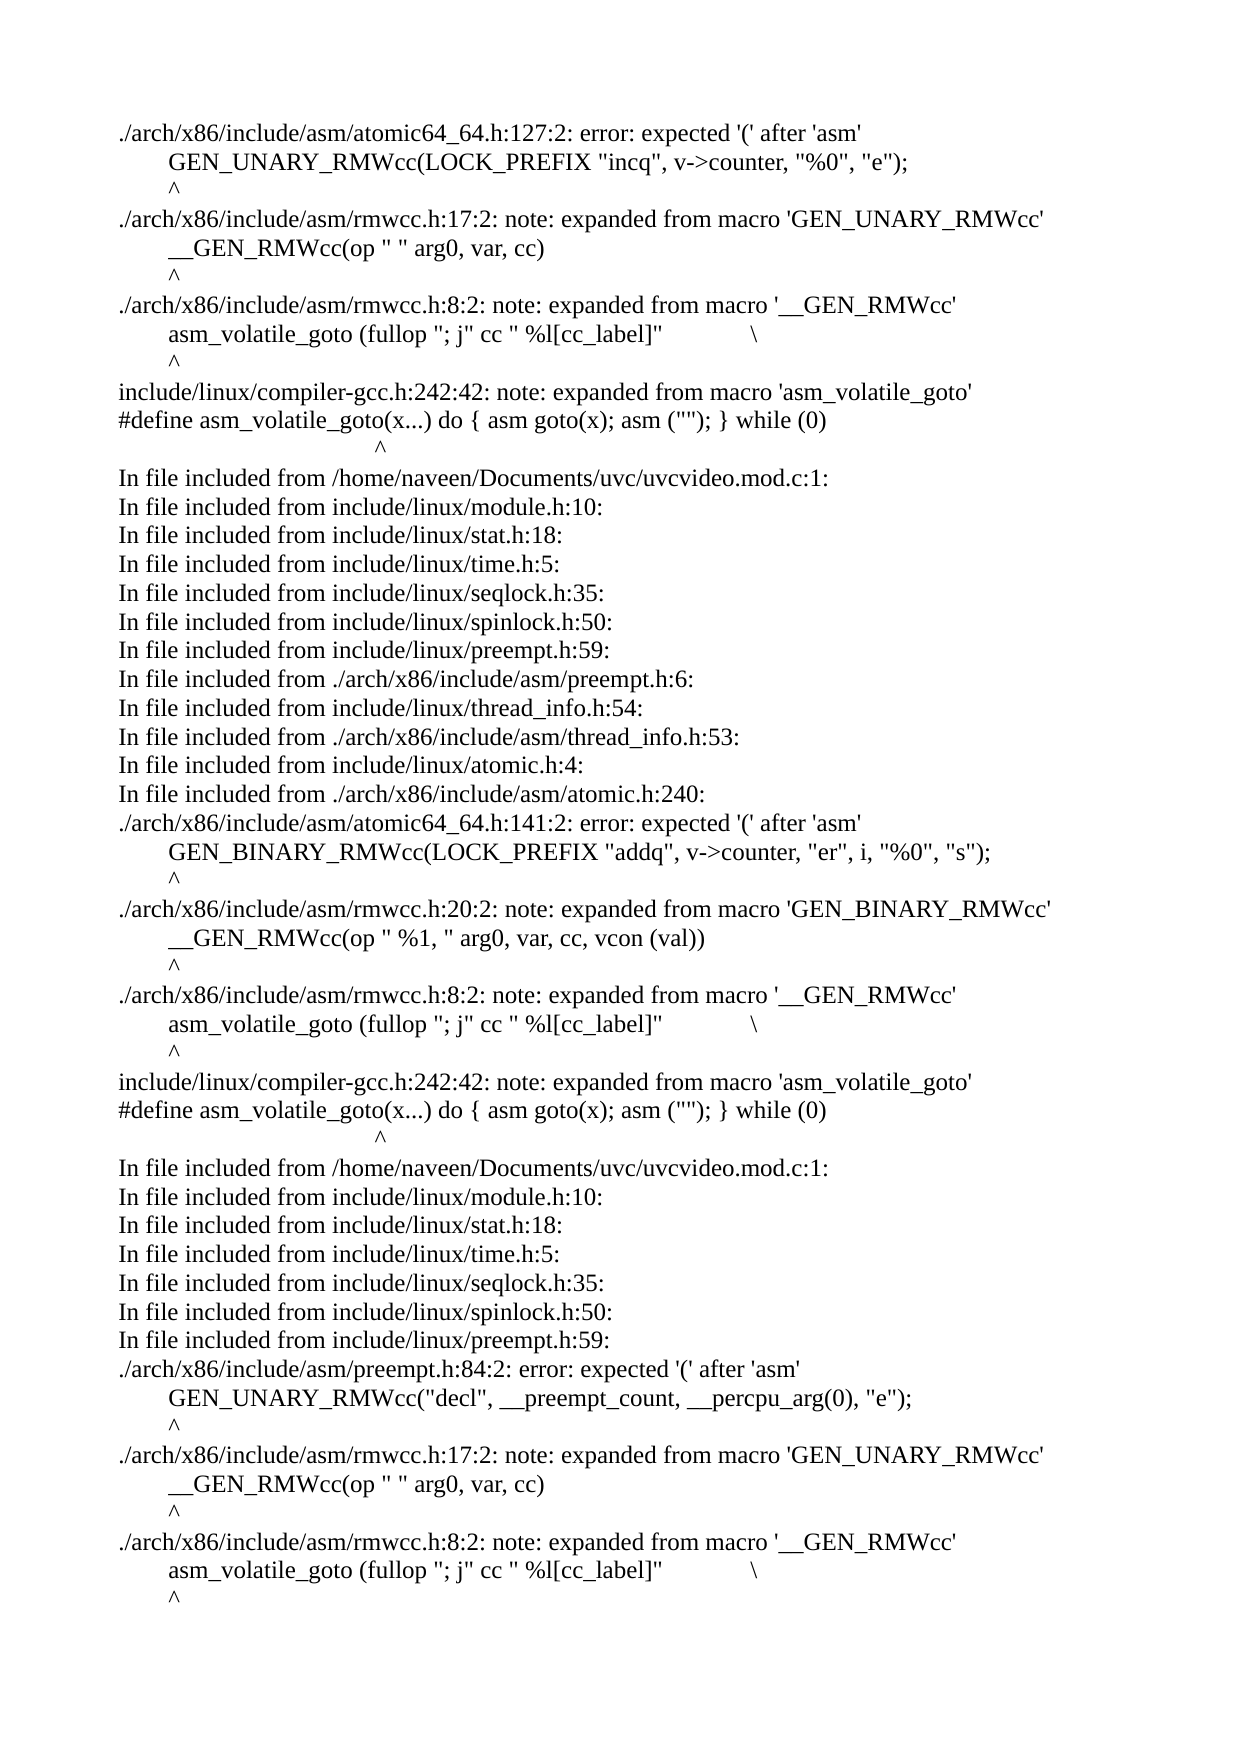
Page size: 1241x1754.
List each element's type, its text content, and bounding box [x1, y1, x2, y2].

text ^ [118, 1584, 1122, 1613]
text In file included from include/linux/seqlock.h:35: [118, 1268, 1122, 1297]
text ./arch/x86/include/asm/atomic64_64.h:127:2: error: expected '(' after 'asm' [118, 118, 1122, 147]
text In file included from include/linux/time.h:5: [118, 1239, 1122, 1268]
text ^ [118, 1412, 1122, 1441]
text ^ [118, 1124, 1122, 1153]
text ./arch/x86/include/asm/rmwcc.h:20:2: note: expanded from macro 'GEN_BINARY_RMWcc' [118, 894, 1122, 923]
text In file included from include/linux/preempt.h:59: [118, 636, 1122, 664]
text GEN_BINARY_RMWcc(LOCK_PREFIX "addq", v->counter, "er", i, "%0", "s"); [118, 837, 1122, 866]
text GEN_UNARY_RMWcc(LOCK_PREFIX "incq", v->counter, "%0", "e"); [118, 147, 1122, 176]
text In file included from /home/naveen/Documents/uvc/uvcvideo.mod.c:1: [118, 463, 1122, 492]
text include/linux/compiler-gcc.h:242:42: note: expanded from macro 'asm_volatile_goto' [118, 377, 1122, 406]
text include/linux/compiler-gcc.h:242:42: note: expanded from macro 'asm_volatile_goto' [118, 1067, 1122, 1096]
text ./arch/x86/include/asm/preempt.h:84:2: error: expected '(' after 'asm' [118, 1354, 1122, 1383]
text ^ [118, 866, 1122, 894]
text ^ [118, 176, 1122, 204]
text In file included from /home/naveen/Documents/uvc/uvcvideo.mod.c:1: [118, 1153, 1122, 1182]
text asm_volatile_goto (fullop "; j" cc " %l[cc_label]" \ [118, 1556, 1122, 1584]
text ./arch/x86/include/asm/rmwcc.h:17:2: note: expanded from macro 'GEN_UNARY_RMWcc' [118, 1441, 1122, 1469]
text In file included from include/linux/spinlock.h:50: [118, 1297, 1122, 1326]
text ./arch/x86/include/asm/atomic64_64.h:141:2: error: expected '(' after 'asm' [118, 808, 1122, 837]
text ^ [118, 434, 1122, 463]
text In file included from include/linux/preempt.h:59: [118, 1326, 1122, 1354]
text ^ [118, 348, 1122, 377]
text __GEN_RMWcc(op " " arg0, var, cc) [118, 1469, 1122, 1498]
text ^ [118, 1038, 1122, 1067]
text In file included from include/linux/stat.h:18: [118, 521, 1122, 549]
text ^ [118, 952, 1122, 981]
text In file included from include/linux/thread_info.h:54: [118, 693, 1122, 722]
text In file included from include/linux/atomic.h:4: [118, 751, 1122, 779]
text In file included from include/linux/module.h:10: [118, 1182, 1122, 1211]
text GEN_UNARY_RMWcc("decl", __preempt_count, __percpu_arg(0), "e"); [118, 1383, 1122, 1412]
text ./arch/x86/include/asm/rmwcc.h:8:2: note: expanded from macro '__GEN_RMWcc' [118, 981, 1122, 1009]
text In file included from include/linux/time.h:5: [118, 549, 1122, 578]
text #define asm_volatile_goto(x...) do { asm goto(x); asm (""); } while (0) [118, 1096, 1122, 1124]
text asm_volatile_goto (fullop "; j" cc " %l[cc_label]" \ [118, 319, 1122, 348]
text In file included from ./arch/x86/include/asm/thread_info.h:53: [118, 722, 1122, 751]
text ^ [118, 1498, 1122, 1527]
text In file included from include/linux/stat.h:18: [118, 1211, 1122, 1239]
text #define asm_volatile_goto(x...) do { asm goto(x); asm (""); } while (0) [118, 406, 1122, 434]
text In file included from include/linux/seqlock.h:35: [118, 578, 1122, 607]
text ./arch/x86/include/asm/rmwcc.h:8:2: note: expanded from macro '__GEN_RMWcc' [118, 1527, 1122, 1556]
text In file included from include/linux/spinlock.h:50: [118, 607, 1122, 636]
text __GEN_RMWcc(op " %1, " arg0, var, cc, vcon (val)) [118, 923, 1122, 952]
text In file included from ./arch/x86/include/asm/atomic.h:240: [118, 779, 1122, 808]
text In file included from ./arch/x86/include/asm/preempt.h:6: [118, 664, 1122, 693]
text ./arch/x86/include/asm/rmwcc.h:17:2: note: expanded from macro 'GEN_UNARY_RMWcc' [118, 204, 1122, 233]
text ^ [118, 262, 1122, 291]
text __GEN_RMWcc(op " " arg0, var, cc) [118, 233, 1122, 262]
text asm_volatile_goto (fullop "; j" cc " %l[cc_label]" \ [118, 1009, 1122, 1038]
text ./arch/x86/include/asm/rmwcc.h:8:2: note: expanded from macro '__GEN_RMWcc' [118, 291, 1122, 319]
text In file included from include/linux/module.h:10: [118, 492, 1122, 521]
